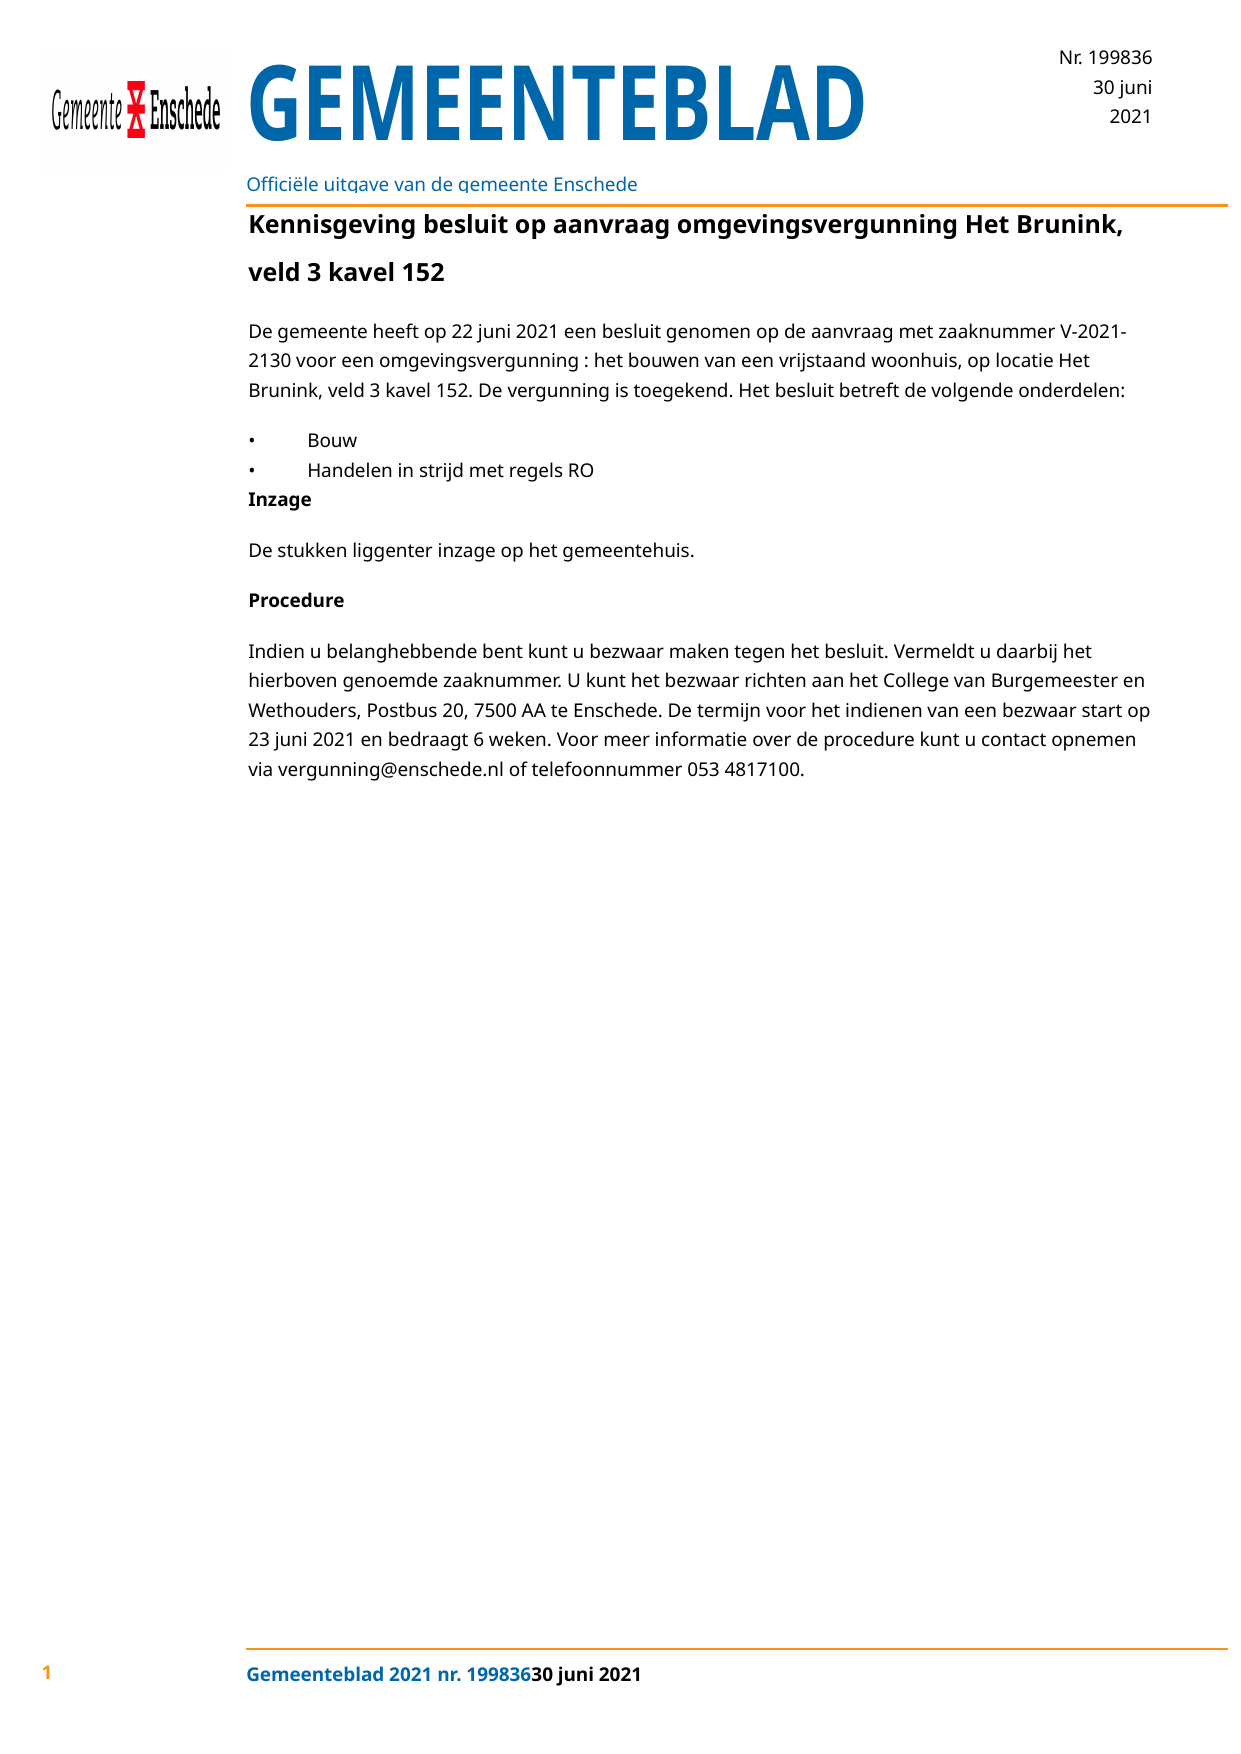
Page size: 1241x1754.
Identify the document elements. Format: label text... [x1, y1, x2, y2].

text De gemeente heeft op 22 juni 2021 een besluit genomen op de aanvraag met zaaknummer V-2021-2130 voor een omgevingsvergunning : het bouwen van een vrijstaand woonhuis, op locatie Het Brunink, veld 3 kavel 152. De vergunning is toegekend. Het besluit betreft de volgende onderdelen: [248, 318, 1152, 403]
text Procedure [248, 587, 1152, 613]
text Indien u belanghebbende bent kunt u bezwaar maken tegen het besluit. Vermeldt u daarbij het hierboven genoemde zaaknummer. U kunt het bezwaar richten aan het College van Burgemees­ter en Wethouders, Postbus 20, 7500 AA te Enschede. De termijn voor het indienen van een bezwaar start op 23 juni 2021 en bedraagt 6 weken. Voor meer informatie over de procedure kunt u contact opnemen via vergunning@enschede.nl of telefoonnummer 053 4817100. [248, 638, 1152, 782]
text Kennisgeving besluit op aanvraag omgevingsvergunning Het Brunink, veld 3 kavel 152 [248, 207, 1152, 288]
list Bouw [248, 427, 1152, 453]
text Inzage [248, 487, 1152, 512]
text De stukken liggenter inzage op het gemeentehuis. [248, 537, 1152, 563]
picture [41, 47, 231, 172]
list Handelen in strijd met regels RO [248, 457, 1152, 483]
